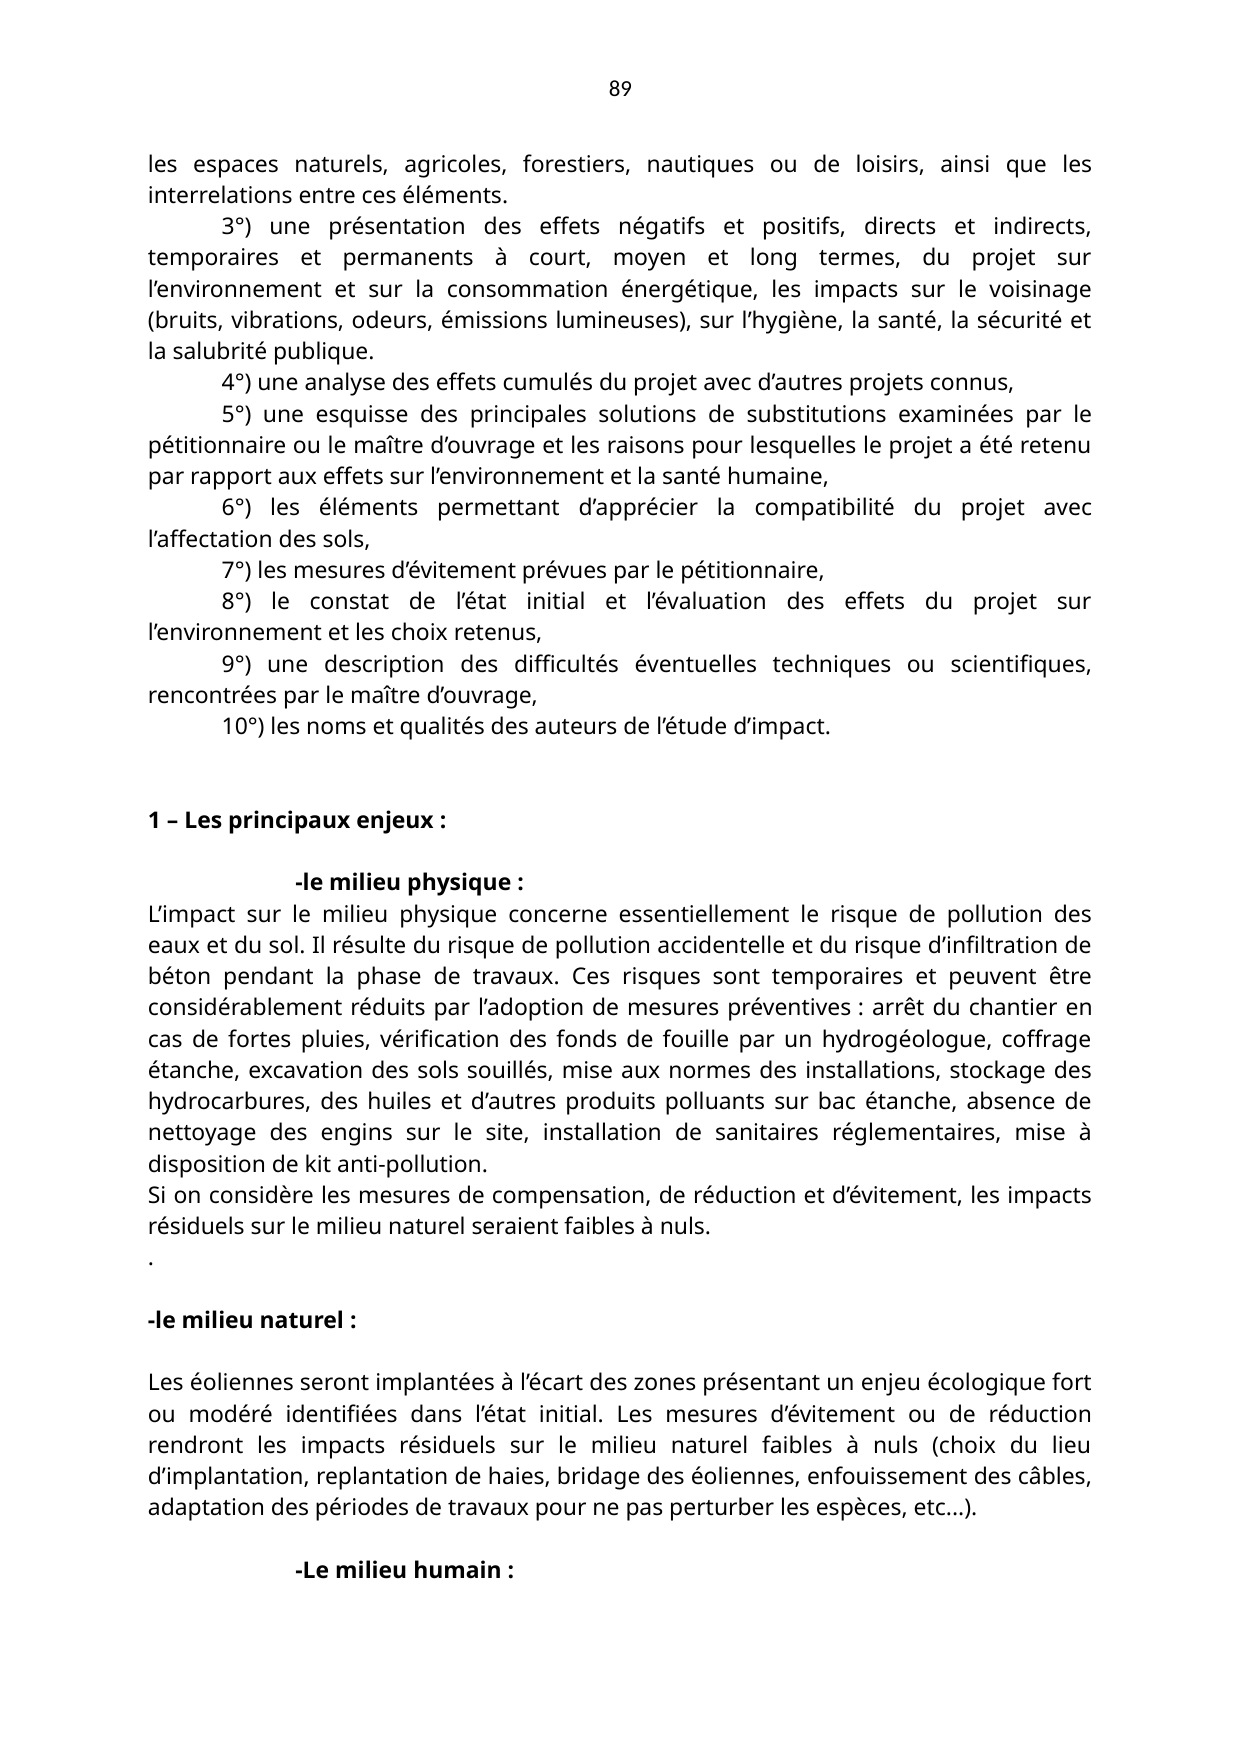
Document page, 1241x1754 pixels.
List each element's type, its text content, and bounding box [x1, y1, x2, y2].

text 4°) une analyse des effets cumulés du projet avec d’autres projets connus, [148, 366, 1093, 398]
text 5°) une esquisse des principales solutions de substitutions examinées par le pétitionnaire ou le maître d’ouvrage et les raisons pour lesquelles le projet a été retenu par rapport aux effets sur l’environnement et la santé humaine, [148, 398, 1093, 491]
text Les éoliennes seront implantées à l’écart des zones présentant un enjeu écologique fort ou modéré identifiées dans l’état initial. Les mesures d’évitement ou de réduction rendront les impacts résiduels sur le milieu naturel faibles à nuls (choix du lieu d’implantation, replantation de haies, bridage des éoliennes, enfouissement des câbles, adaptation des périodes de travaux pour ne pas perturber les espèces, etc...). [148, 1366, 1093, 1523]
text 7°) les mesures d’évitement prévues par le pétitionnaire, [148, 554, 1093, 585]
text 8°) le constat de l’état initial et l’évaluation des effets du projet sur l’environnement et les choix retenus, [148, 585, 1093, 648]
text 1 – Les principaux enjeux : [148, 804, 1093, 835]
text -le milieu physique : [148, 866, 1093, 898]
text -Le milieu humain : [148, 1554, 1093, 1585]
text 6°) les éléments permettant d’apprécier la compatibilité du projet avec l’affectation des sols, [148, 491, 1093, 554]
text les espaces naturels, agricoles, forestiers, nautiques ou de loisirs, ainsi que les interrelations entre ces éléments. [148, 148, 1093, 210]
text -le milieu naturel : [148, 1304, 1093, 1335]
text 9°) une description des difficultés éventuelles techniques ou scientifiques, rencontrées par le maître d’ouvrage, [148, 648, 1093, 710]
text L’impact sur le milieu physique concerne essentiellement le risque de pollution des eaux et du sol. Il résulte du risque de pollution accidentelle et du risque d’infiltration de béton pendant la phase de travaux. Ces risques sont temporaires et peuvent être considérablement réduits par l’adoption de mesures préventives : arrêt du chantier en cas de fortes pluies, vérification des fonds de fouille par un hydrogéologue, coffrage étanche, excavation des sols souillés, mise aux normes des installations, stockage des hydrocarbures, des huiles et d’autres produits polluants sur bac étanche, absence de nettoyage des engins sur le site, installation de sanitaires réglementaires, mise à disposition de kit anti-pollution. [148, 898, 1093, 1179]
text Si on considère les mesures de compensation, de réduction et d’évitement, les impacts résiduels sur le milieu naturel seraient faibles à nuls. [148, 1179, 1093, 1241]
text . [148, 1241, 1093, 1273]
text 3°) une présentation des effets négatifs et positifs, directs et indirects, temporaires et permanents à court, moyen et long termes, du projet sur l’environnement et sur la consommation énergétique, les impacts sur le voisinage (bruits, vibrations, odeurs, émissions lumineuses), sur l’hygiène, la santé, la sécurité et la salubrité publique. [148, 210, 1093, 366]
text 10°) les noms et qualités des auteurs de l’étude d’impact. [148, 710, 1093, 741]
